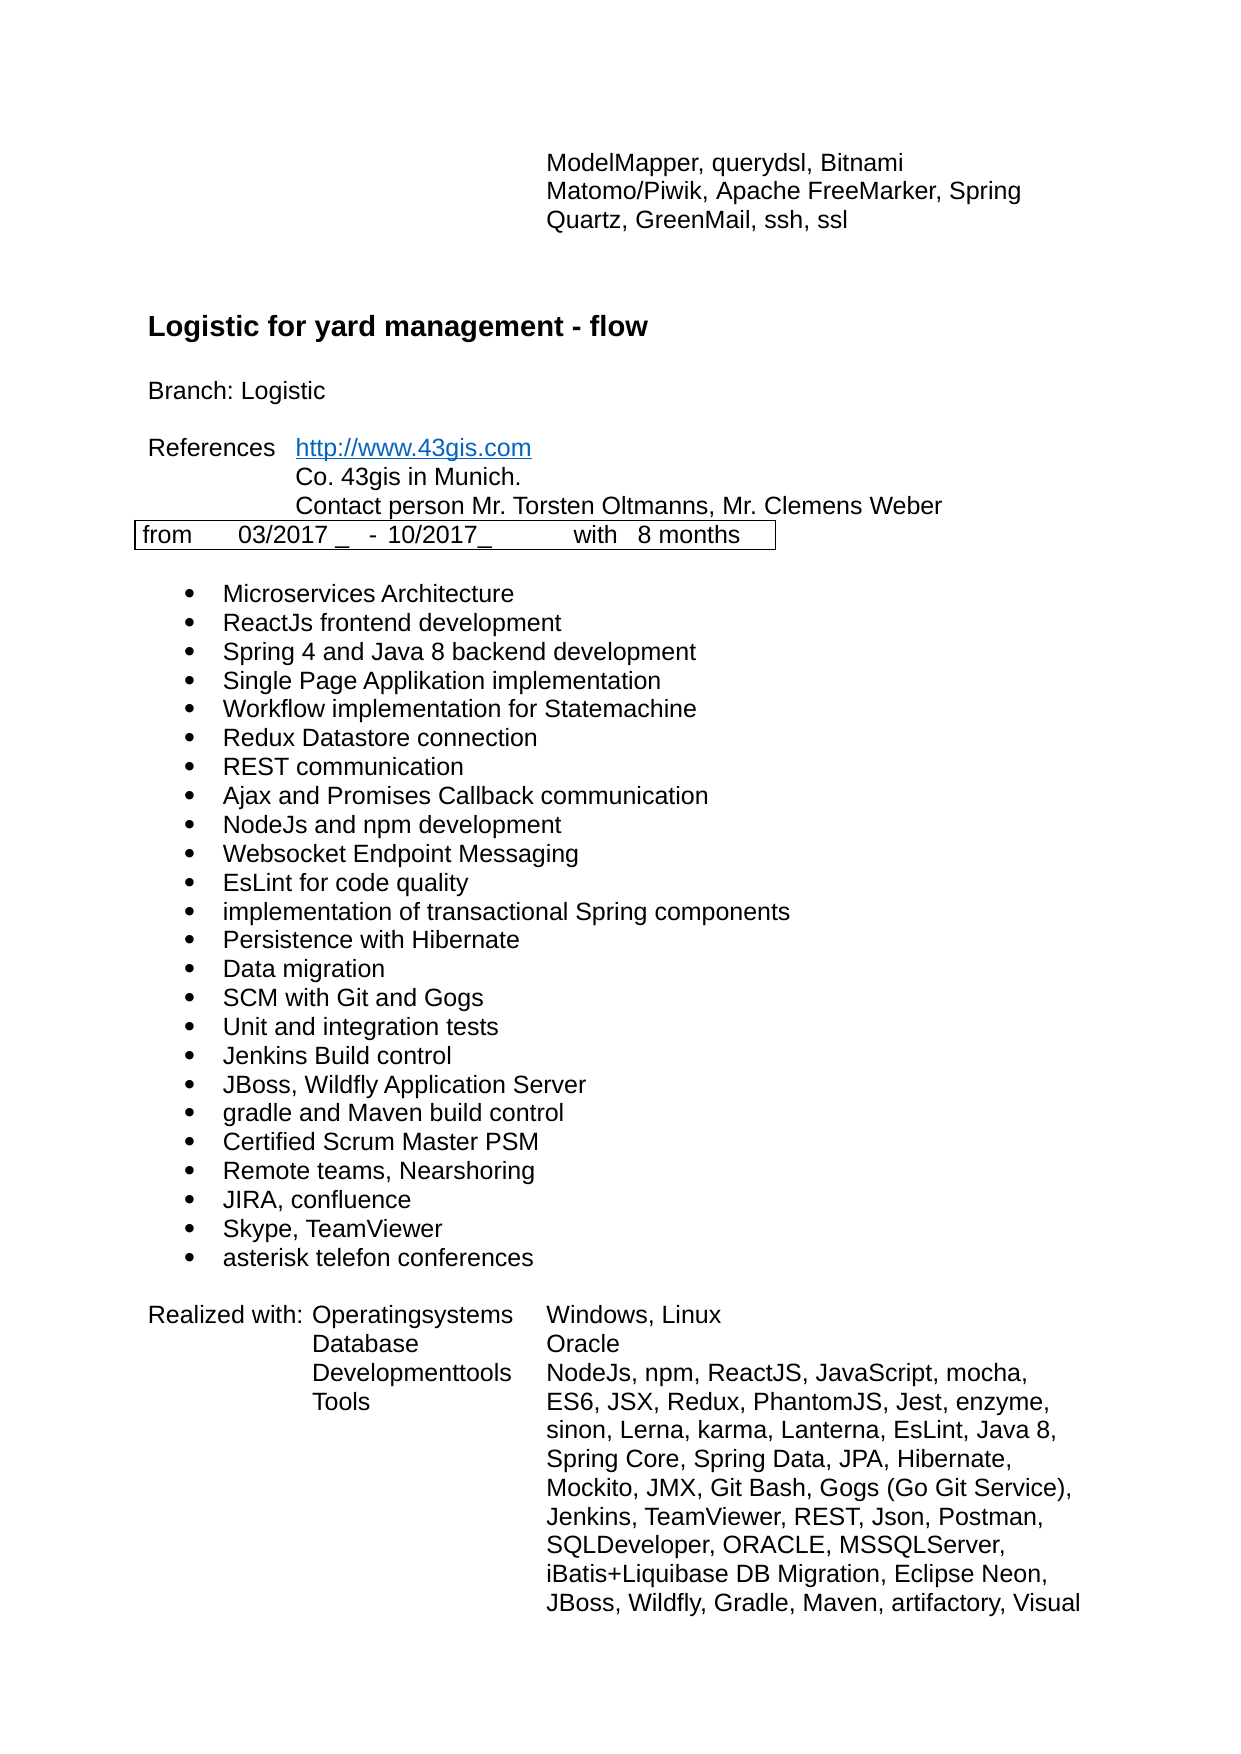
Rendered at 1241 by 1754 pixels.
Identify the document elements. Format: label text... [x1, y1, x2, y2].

text References http://www.43gis.com [148, 433, 1104, 462]
table_header Operatingsystems [309, 1300, 543, 1329]
list gradle and Maven build control [185, 1098, 1104, 1127]
list Skype, TeamViewer [185, 1214, 1104, 1243]
list Spring 4 and Java 8 backend development [185, 637, 1104, 666]
list Ajax and Promises Callback communication [185, 781, 1104, 810]
list Single Page Applikation implementation [185, 666, 1104, 694]
list Jenkins Build control [185, 1041, 1104, 1069]
list asterisk telefon conferences [185, 1243, 1104, 1272]
list REST communication [185, 752, 1104, 781]
list Remote teams, Nearshoring [185, 1156, 1104, 1185]
list Persistence with Hibernate [185, 925, 1104, 954]
list Microservices Architecture [185, 579, 1104, 608]
table_cell Database [309, 1329, 543, 1358]
table_cell Oracle [543, 1329, 1089, 1358]
table_cell NodeJs, npm, ReactJS, JavaScript, mocha, ES6, JSX, Redux, PhantomJS, Jest, enzyme, sinon, Lerna, karma, Lanterna, EsLint, Java 8, Spring Core, Spring Data, JPA, Hibernate, Mockito, JMX, Git Bash, Gogs (Go Git Service), Jenkins, TeamViewer, REST, Json, Postman, SQLDeveloper, ORACLE, MSSQLServer, iBatis+Liquibase DB Migration, Eclipse Neon, JBoss, Wildfly, Gradle, Maven, artifactory, Visual [543, 1358, 1089, 1617]
text Branch: Logistic [148, 376, 1104, 404]
table_header 8 months [630, 521, 775, 549]
table_header 10/2017_ [380, 521, 566, 549]
list Data migration [185, 954, 1104, 983]
table_header 03/2017 _ [231, 521, 361, 549]
table_header Windows, Linux [543, 1300, 1089, 1329]
list Websocket Endpoint Messaging [185, 839, 1104, 868]
table_header Realized with: [145, 1300, 309, 1329]
list EsLint for code quality [185, 868, 1104, 896]
table_header with [566, 521, 630, 549]
table_header from [136, 521, 231, 549]
text Contact person Mr. Torsten Oltmanns, Mr. Clemens Weber [221, 491, 1104, 519]
list Unit and integration tests [185, 1012, 1104, 1041]
list ReactJs frontend development [185, 608, 1104, 637]
text Co. 43gis in Munich. [221, 462, 1104, 491]
list Workflow implementation for Statemachine [185, 694, 1104, 723]
list SCM with Git and Gogs [185, 983, 1104, 1012]
list JBoss, Wildfly Application Server [185, 1069, 1104, 1098]
list NodeJs and npm development [185, 810, 1104, 839]
list Certified Scrum Master PSM [185, 1127, 1104, 1156]
list implementation of transactional Spring components [185, 896, 1104, 925]
table_cell [145, 1358, 309, 1617]
list JIRA, confluence [185, 1185, 1104, 1214]
table_cell [145, 148, 309, 234]
list Redux Datastore connection [185, 723, 1104, 752]
table_cell Developmenttools Tools [309, 1358, 543, 1617]
table_cell [145, 1329, 309, 1358]
table_header - [361, 521, 380, 549]
table_cell ModelMapper, querydsl, Bitnami Matomo/Piwik, Apache FreeMarker, Spring Quartz, GreenMail, ssh, ssl [543, 148, 1089, 234]
table_cell [309, 148, 543, 234]
subtitle Logistic for yard management - flow [148, 309, 1104, 342]
